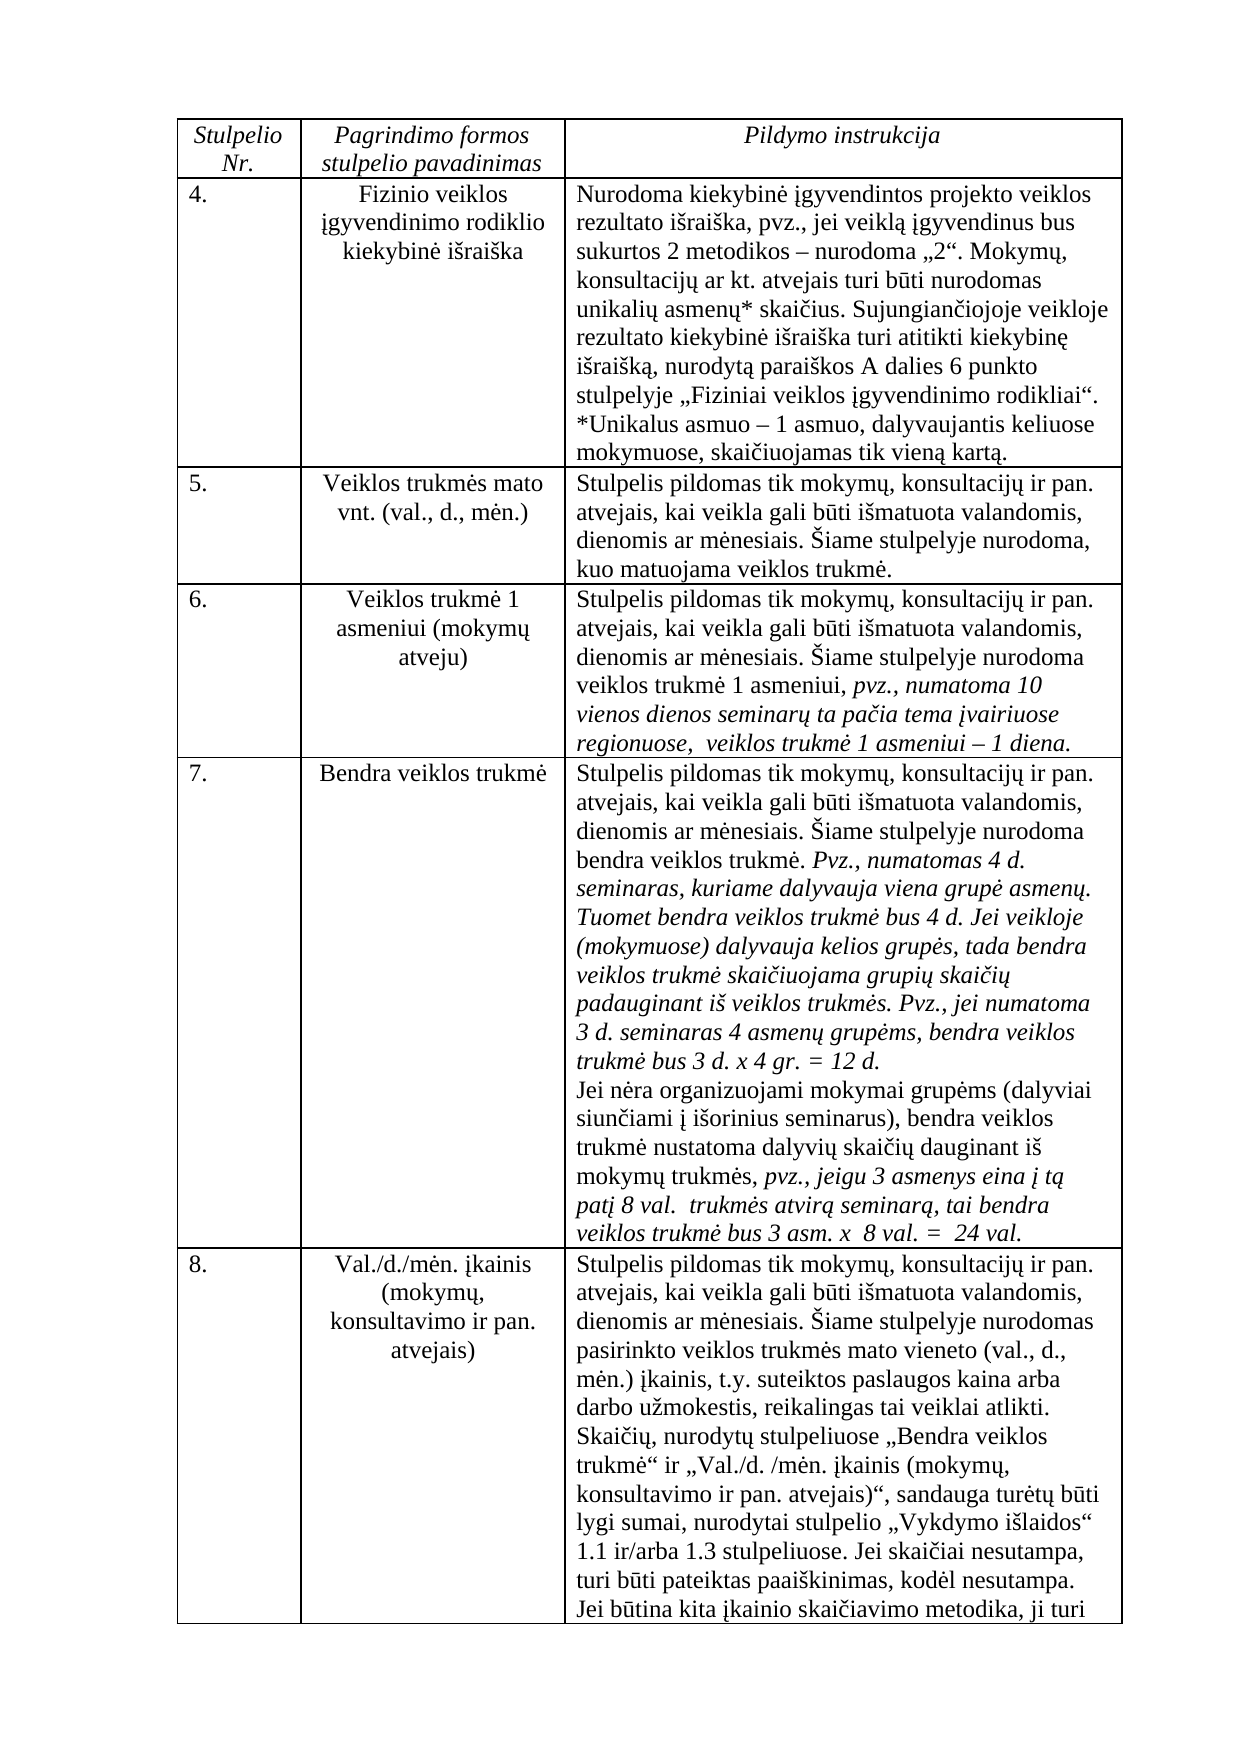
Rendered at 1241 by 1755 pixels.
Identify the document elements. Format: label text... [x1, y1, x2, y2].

table_cell Fizinio veiklos įgyvendinimo rodiklio kiekybinė išraiška [302, 179, 564, 466]
table_cell Bendra veiklos trukmė [302, 758, 564, 1247]
table_cell Stulpelis pildomas tik mokymų, konsultacijų ir pan. atvejais, kai veikla gali būti išmatuota valandomis, dienomis ar mėnesiais. Šiame stulpelyje nurodomas pasirinkto veiklos trukmės mato vieneto (val., d., mėn.) įkainis, t.y. suteiktos paslaugos kaina arba darbo užmokestis, reikalingas tai veiklai atlikti. Skaičių, nurodytų stulpeliuose „Bendra veiklos trukmė“ ir „Val./d. /mėn. įkainis (mokymų, konsultavimo ir pan. atvejais)“, sandauga turėtų būti lygi sumai, nurodytai stulpelio „Vykdymo išlaidos“ 1.1 ir/arba 1.3 stulpeliuose. Jei skaičiai nesutampa, turi būti pateiktas paaiškinimas, kodėl nesutampa. Jei būtina kita įkainio skaičiavimo metodika, ji turi [566, 1249, 1121, 1622]
table_header Stulpelio Nr. [178, 120, 300, 177]
table_cell Veiklos trukmės mato vnt. (val., d., mėn.) [302, 468, 564, 583]
table_cell Nurodoma kiekybinė įgyvendintos projekto veiklos rezultato išraiška, pvz., jei veiklą įgyvendinus bus sukurtos 2 metodikos – nurodoma „2“. Mokymų, konsultacijų ar kt. atvejais turi būti nurodomas unikalių asmenų* skaičius. Sujungiančiojoje veikloje rezultato kiekybinė išraiška turi atitikti kiekybinę išraišką, nurodytą paraiškos A dalies 6 punkto stulpelyje „Fiziniai veiklos įgyvendinimo rodikliai“. *Unikalus asmuo – 1 asmuo, dalyvaujantis keliuose mokymuose, skaičiuojamas tik vieną kartą. [566, 179, 1121, 466]
table_header Pagrindimo formos stulpelio pavadinimas [302, 120, 564, 177]
table_cell 8. [178, 1249, 300, 1622]
table_cell Veiklos trukmė 1 asmeniui (mokymų atveju) [302, 585, 564, 757]
table_cell Val./d./mėn. įkainis (mokymų, konsultavimo ir pan. atvejais) [302, 1249, 564, 1622]
table_cell 5. [178, 468, 300, 583]
table_header Pildymo instrukcija [566, 120, 1121, 177]
table_cell 4. [178, 179, 300, 466]
table_cell Stulpelis pildomas tik mokymų, konsultacijų ir pan. atvejais, kai veikla gali būti išmatuota valandomis, dienomis ar mėnesiais. Šiame stulpelyje nurodoma bendra veiklos trukmė. Pvz., numatomas 4 d. seminaras, kuriame dalyvauja viena grupė asmenų. Tuomet bendra veiklos trukmė bus 4 d. Jei veikloje (mokymuose) dalyvauja kelios grupės, tada bendra veiklos trukmė skaičiuojama grupių skaičių padauginant iš veiklos trukmės. Pvz., jei numatoma 3 d. seminaras 4 asmenų grupėms, bendra veiklos trukmė bus 3 d. x 4 gr. = 12 d. Jei nėra organizuojami mokymai grupėms (dalyviai siunčiami į išorinius seminarus), bendra veiklos trukmė nustatoma dalyvių skaičių dauginant iš mokymų trukmės, pvz., jeigu 3 asmenys eina į tą patį 8 val. trukmės atvirą seminarą, tai bendra veiklos trukmė bus 3 asm. x 8 val. = 24 val. [566, 758, 1121, 1247]
table_cell 7. [178, 758, 300, 1247]
table_cell 6. [178, 585, 300, 757]
table_cell Stulpelis pildomas tik mokymų, konsultacijų ir pan. atvejais, kai veikla gali būti išmatuota valandomis, dienomis ar mėnesiais. Šiame stulpelyje nurodoma veiklos trukmė 1 asmeniui, pvz., numatoma 10 vienos dienos seminarų ta pačia tema įvairiuose regionuose, veiklos trukmė 1 asmeniui – 1 diena. [566, 585, 1121, 757]
table_cell Stulpelis pildomas tik mokymų, konsultacijų ir pan. atvejais, kai veikla gali būti išmatuota valandomis, dienomis ar mėnesiais. Šiame stulpelyje nurodoma, kuo matuojama veiklos trukmė. [566, 468, 1121, 583]
